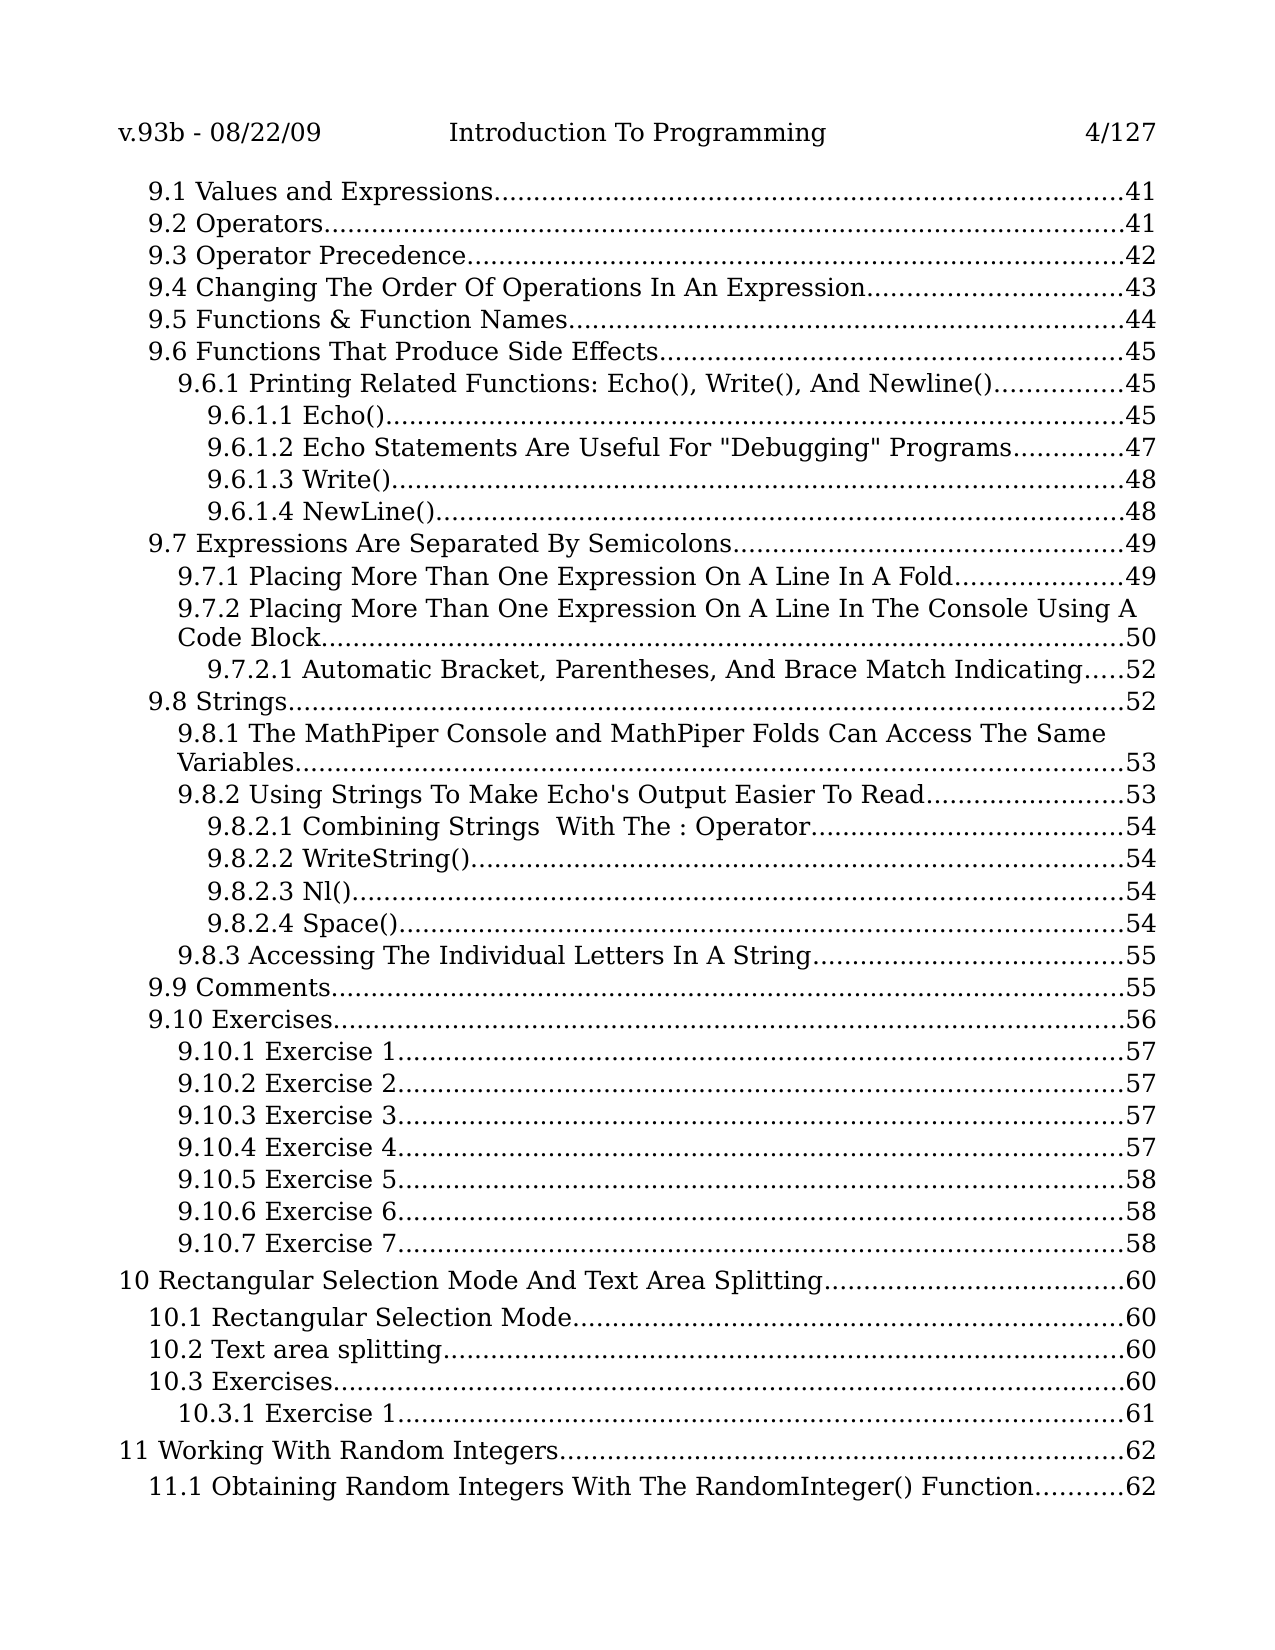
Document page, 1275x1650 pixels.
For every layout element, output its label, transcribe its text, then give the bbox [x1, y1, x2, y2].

text 9.6 Functions That Produce Side Effects 45 [148, 337, 1157, 366]
text 9.7 Expressions Are Separated By Semicolons 49 [148, 530, 1157, 559]
text 9.7.1 Placing More Than One Expression On A Line In A Fold 49 [177, 562, 1157, 591]
text 9.6.1.4 NewLine() 48 [207, 498, 1157, 527]
text 9.10.6 Exercise 6 58 [177, 1198, 1157, 1227]
text 9.10.3 Exercise 3 57 [177, 1101, 1157, 1131]
text 9.8.1 The MathPiper Console and MathPiper Folds Can Access The Same Variables 53 [177, 719, 1157, 778]
text 9.3 Operator Precedence 42 [148, 241, 1157, 270]
text 9.7.2 Placing More Than One Expression On A Line In The Console Using A Code Block 50 [177, 594, 1157, 652]
text 9.10.5 Exercise 5 58 [177, 1166, 1157, 1195]
text 11 Working With Random Integers 62 [118, 1436, 1157, 1465]
text 9.6.1 Printing Related Functions: Echo(), Write(), And Newline() 45 [177, 369, 1157, 398]
text 9.8.2.4 Space() 54 [207, 909, 1157, 938]
text 9.4 Changing The Order Of Operations In An Expression 43 [148, 273, 1157, 302]
text 9.10.4 Exercise 4 57 [177, 1133, 1157, 1163]
text 11.1 Obtaining Random Integers With The RandomInteger() Function 62 [148, 1473, 1157, 1502]
text 9.8 Strings 52 [148, 687, 1157, 716]
text 9.8.2.1 Combining Strings With The : Operator 54 [207, 813, 1157, 842]
text 9.8.2 Using Strings To Make Echo's Output Easier To Read 53 [177, 781, 1157, 810]
text 9.9 Comments 55 [148, 973, 1157, 1002]
text 9.10.2 Exercise 2 57 [177, 1069, 1157, 1098]
text 9.7.2.1 Automatic Bracket, Parentheses, And Brace Match Indicating 52 [207, 655, 1157, 684]
text 9.8.2.2 WriteString() 54 [207, 845, 1157, 874]
text 9.10 Exercises 56 [148, 1005, 1157, 1034]
text 9.8.3 Accessing The Individual Letters In A String 55 [177, 941, 1157, 970]
text 9.6.1.3 Write() 48 [207, 466, 1157, 495]
text 9.10.7 Exercise 7 58 [177, 1230, 1157, 1259]
text 9.10.1 Exercise 1 57 [177, 1037, 1157, 1066]
text 10.1 Rectangular Selection Mode 60 [148, 1303, 1157, 1332]
text 9.5 Functions & Function Names 44 [148, 305, 1157, 334]
text 9.6.1.2 Echo Statements Are Useful For "Debugging" Programs 47 [207, 433, 1157, 463]
text 9.6.1.1 Echo() 45 [207, 401, 1157, 431]
text 9.1 Values and Expressions 41 [148, 177, 1157, 206]
text 10 Rectangular Selection Mode And Text Area Splitting 60 [118, 1266, 1157, 1296]
text 10.3.1 Exercise 1 61 [177, 1399, 1157, 1428]
text 9.2 Operators 41 [148, 209, 1157, 238]
text 10.3 Exercises 60 [148, 1367, 1157, 1396]
text 9.8.2.3 Nl() 54 [207, 877, 1157, 906]
text 10.2 Text area splitting 60 [148, 1335, 1157, 1364]
